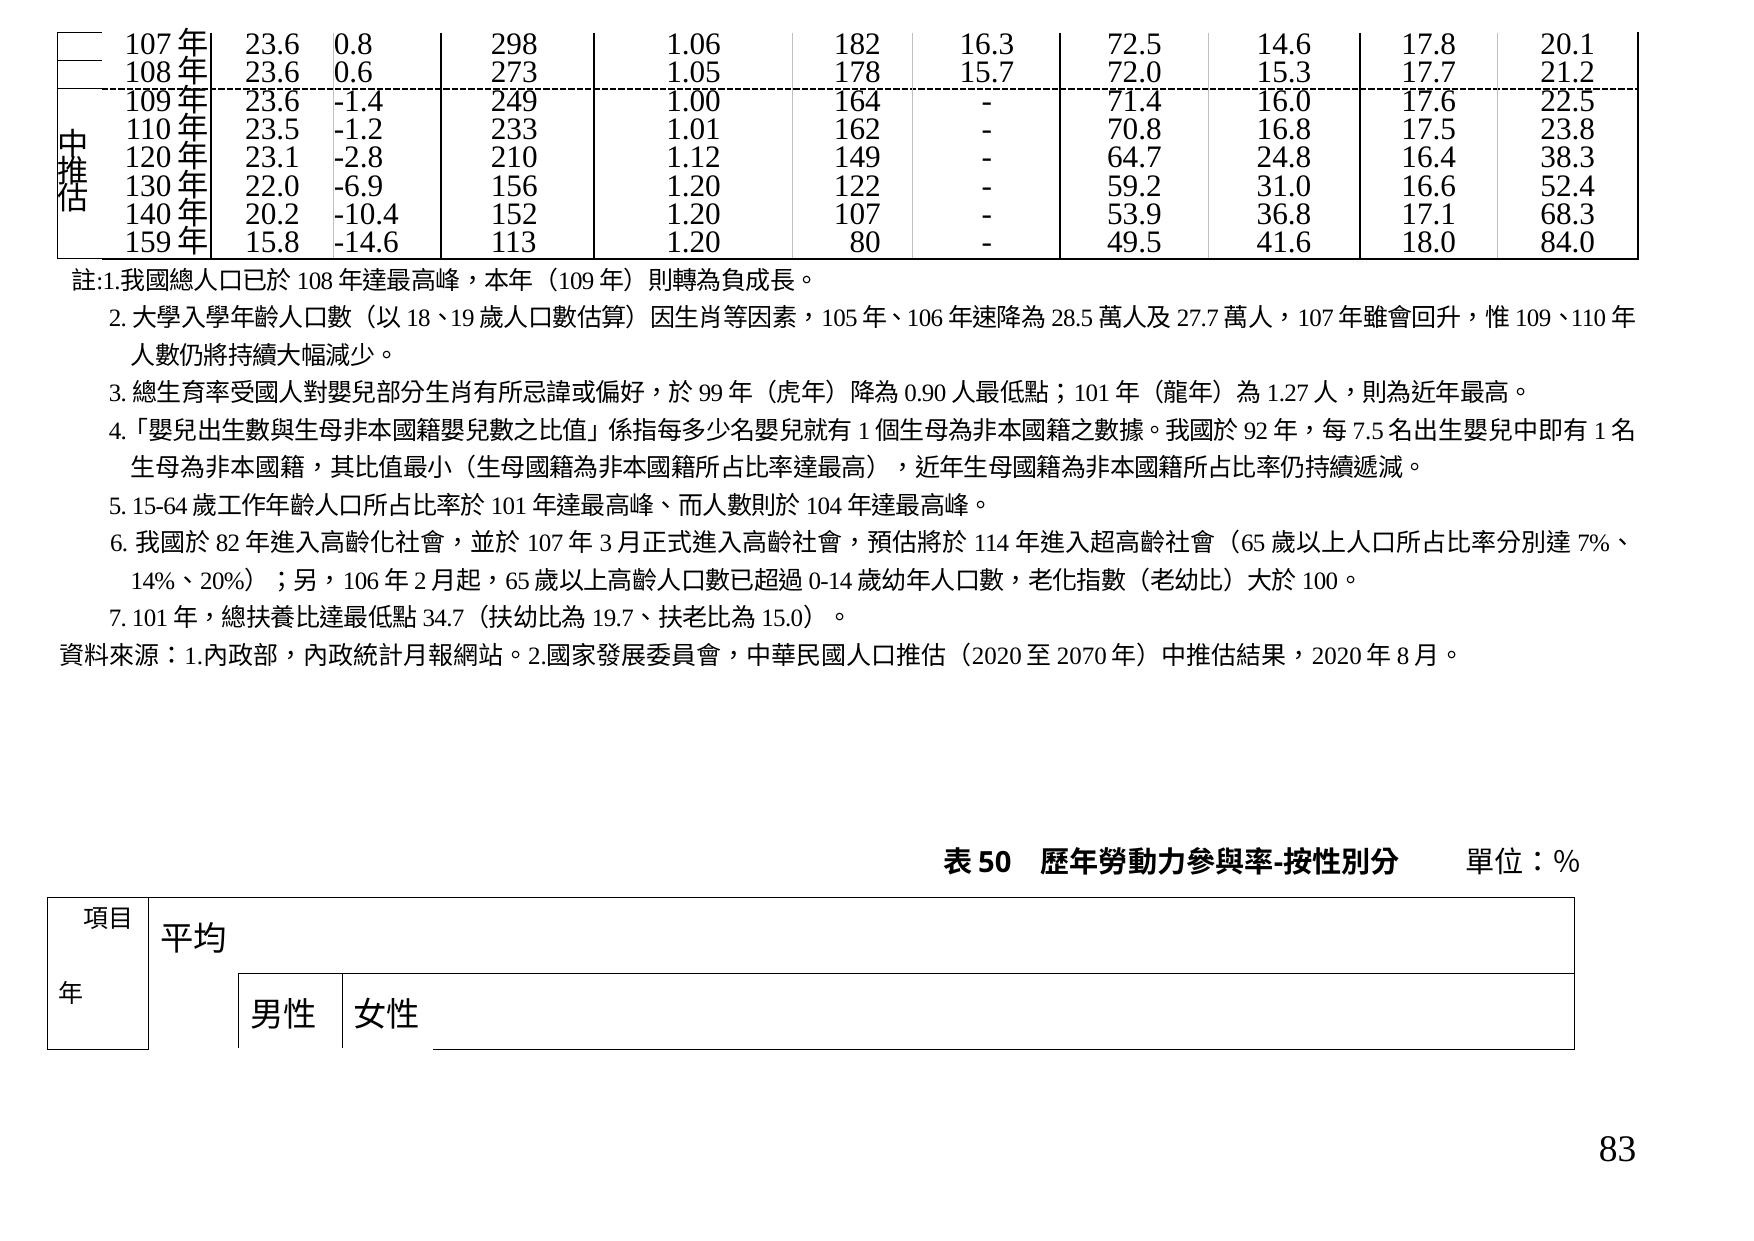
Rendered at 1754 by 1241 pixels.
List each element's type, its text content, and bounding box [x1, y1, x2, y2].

text 資料來源：1.內政部，內政統計月報網站。2.國家發展委員會，中華民國人口推估（2020至2070年）中推估結果，2020年8月。 [59, 635, 1651, 672]
table_cell 178 [793, 60, 912, 88]
table_cell -10.4 [334, 201, 440, 229]
table_cell 164 [793, 88, 912, 117]
table_cell 23.8 [1498, 117, 1637, 145]
table_cell 15.3 [1209, 60, 1359, 88]
table_cell -6.9 [334, 173, 440, 201]
table_cell [58, 61, 102, 88]
table_cell 16.8 [1209, 117, 1359, 145]
table_cell 122 [793, 173, 912, 201]
table_cell 84.0 [1498, 230, 1637, 258]
table_header [549, 898, 658, 973]
table_cell [1080, 974, 1184, 1049]
table_cell 120年 [102, 145, 210, 173]
table_cell 130年 [102, 173, 210, 201]
table_cell [1390, 974, 1494, 1049]
table_cell 24.8 [1209, 145, 1359, 173]
table_header 項目 年 [48, 898, 148, 1049]
table_header [874, 898, 977, 973]
table_cell [1287, 974, 1390, 1049]
table_header [1287, 898, 1390, 973]
table_cell [977, 974, 1080, 1049]
table_cell 273 [442, 60, 593, 88]
table_cell 72.0 [1061, 60, 1208, 88]
table_cell 16.6 [1361, 173, 1497, 201]
table_cell [1494, 974, 1574, 1049]
table_cell 1.20 [595, 173, 792, 201]
table_cell 1.06 [595, 32, 792, 60]
table_header [239, 898, 342, 973]
table_cell 22.0 [212, 173, 333, 201]
table_cell - [913, 201, 1059, 229]
table_header [1080, 898, 1184, 973]
table_cell [549, 974, 658, 1049]
table_header [342, 898, 433, 973]
table_cell 109年 [102, 88, 210, 117]
table_cell 中推估 [58, 89, 102, 258]
table_cell 70.8 [1061, 117, 1208, 145]
table_cell 15.7 [913, 60, 1059, 88]
text 7. 101年，總扶養比達最低點34.7（扶幼比為19.7、扶老比為15.0）。 [59, 597, 1636, 635]
table_header [658, 898, 770, 973]
text 2. 大學入學年齡人口數（以18、19歲人口數估算）因生肖等因素，105年、106年速降為28.5萬人及27.7萬人，107年雖會回升，惟109、110年人數仍將持續大幅減少。 [59, 297, 1636, 372]
text 4.「嬰兒出生數與生母非本國籍嬰兒數之比值」係指每多少名嬰兒就有1個生母為非本國籍之數據。我國於92年，每7.5名出生嬰兒中即有1名生母為非本國籍，其比值最小（生母國籍為非本國籍所占比率達最高），近年生母國籍為非本國籍所占比率仍持續遞減。 [59, 410, 1636, 485]
table_cell 59.2 [1061, 173, 1208, 201]
table_cell 16.3 [913, 32, 1060, 60]
table_cell -1.4 [334, 88, 440, 117]
table_cell -14.6 [334, 230, 440, 258]
table_cell 1.20 [595, 230, 792, 258]
text 6. 我國於82年進入高齡化社會，並於107年3月正式進入高齡社會，預估將於114年進入超高齡社會（65歲以上人口所占比率分別達7%、14%、20%）；另，106年2月起，65歲以上高齡人口數已超過0-14歲幼年人口數，老化指數（老幼比）大於100。 [59, 522, 1636, 597]
table_cell [874, 974, 977, 1049]
table_cell 1.12 [595, 145, 792, 173]
table_cell 1.01 [595, 117, 792, 145]
table_cell 233 [442, 117, 593, 145]
text 表50 歷年勞動力參與率-按性別分 單位：％ [59, 822, 1582, 897]
table_cell 53.9 [1061, 201, 1208, 229]
table_header [977, 898, 1080, 973]
table_cell 17.8 [1361, 32, 1497, 60]
table_cell 113 [442, 230, 593, 258]
table_cell -2.8 [334, 145, 440, 173]
table_cell 23.6 [212, 32, 333, 60]
table_cell -1.2 [334, 117, 440, 145]
table_cell 14.6 [1209, 32, 1359, 60]
table_header [770, 898, 874, 973]
table_cell [58, 33, 102, 60]
table_cell - [913, 88, 1059, 117]
table_cell 16.4 [1361, 145, 1497, 173]
table_cell 23.6 [212, 60, 333, 88]
table_cell 男性 [239, 974, 342, 1049]
table_header 平均 [149, 898, 239, 973]
table_cell 17.7 [1361, 60, 1497, 88]
table_cell 20.1 [1498, 32, 1637, 60]
table_cell 36.8 [1209, 201, 1359, 229]
table_cell 249 [442, 88, 593, 117]
table_cell 156 [442, 173, 593, 201]
table_cell 71.4 [1061, 88, 1208, 117]
table_cell [658, 974, 770, 1049]
table_cell 107年 [102, 32, 211, 60]
table_cell 149 [793, 145, 912, 173]
table_cell [149, 973, 239, 1049]
table_cell 182 [793, 32, 912, 60]
table_cell 64.7 [1061, 145, 1208, 173]
table_cell 1.05 [595, 60, 792, 88]
table_cell 31.0 [1209, 173, 1359, 201]
table_cell 0.6 [334, 60, 440, 88]
table_cell 23.1 [212, 145, 333, 173]
table_cell [770, 974, 874, 1049]
table_cell [1184, 974, 1287, 1049]
table_cell 152 [442, 201, 593, 229]
table_cell 21.2 [1498, 60, 1637, 88]
table_cell 1.00 [595, 88, 792, 117]
table_header [1390, 898, 1494, 973]
table_cell - [913, 145, 1059, 173]
table_cell 52.4 [1498, 173, 1637, 201]
table_cell 108年 [102, 60, 210, 88]
table_cell 72.5 [1061, 32, 1208, 60]
table_cell 80 [793, 230, 912, 258]
table_cell 18.0 [1361, 230, 1497, 258]
table_cell 38.3 [1498, 145, 1637, 173]
table_cell 41.6 [1209, 230, 1359, 258]
table_cell 49.5 [1061, 230, 1208, 258]
table_header [1494, 898, 1574, 973]
table_cell 17.5 [1361, 117, 1497, 145]
table_cell 110年 [102, 117, 210, 145]
table_header [1184, 898, 1287, 973]
table_cell 0.8 [334, 32, 441, 60]
table_cell 140年 [102, 201, 210, 229]
table_cell 107 [793, 201, 912, 229]
table_cell 17.6 [1361, 88, 1497, 117]
table_cell 22.5 [1498, 88, 1637, 117]
table_header [433, 898, 549, 973]
text 註:1.我國總人口已於108年達最高峰，本年（109年）則轉為負成長。 [59, 260, 1651, 297]
table_cell - [913, 230, 1059, 258]
table_cell [433, 974, 549, 1049]
table_cell - [913, 117, 1059, 145]
table_cell 23.5 [212, 117, 333, 145]
table_cell - [913, 173, 1059, 201]
table_cell 68.3 [1498, 201, 1637, 229]
table_cell 159年 [102, 230, 210, 258]
table_cell 16.0 [1209, 88, 1359, 117]
table_cell 298 [442, 32, 594, 60]
text 5. 15-64歲工作年齡人口所占比率於101年達最高峰、而人數則於104年達最高峰。 [59, 485, 1636, 522]
text 3. 總生育率受國人對嬰兒部分生肖有所忌諱或偏好，於99年（虎年）降為0.90人最低點；101年（龍年）為1.27人，則為近年最高。 [59, 372, 1636, 410]
table_cell 15.8 [212, 230, 333, 258]
table_cell 23.6 [212, 88, 333, 117]
table_cell 女性 [342, 974, 433, 1049]
table_cell 17.1 [1361, 201, 1497, 229]
table_cell 20.2 [212, 201, 333, 229]
table_cell 210 [442, 145, 593, 173]
table_cell 1.20 [595, 201, 792, 229]
table_cell 162 [793, 117, 912, 145]
